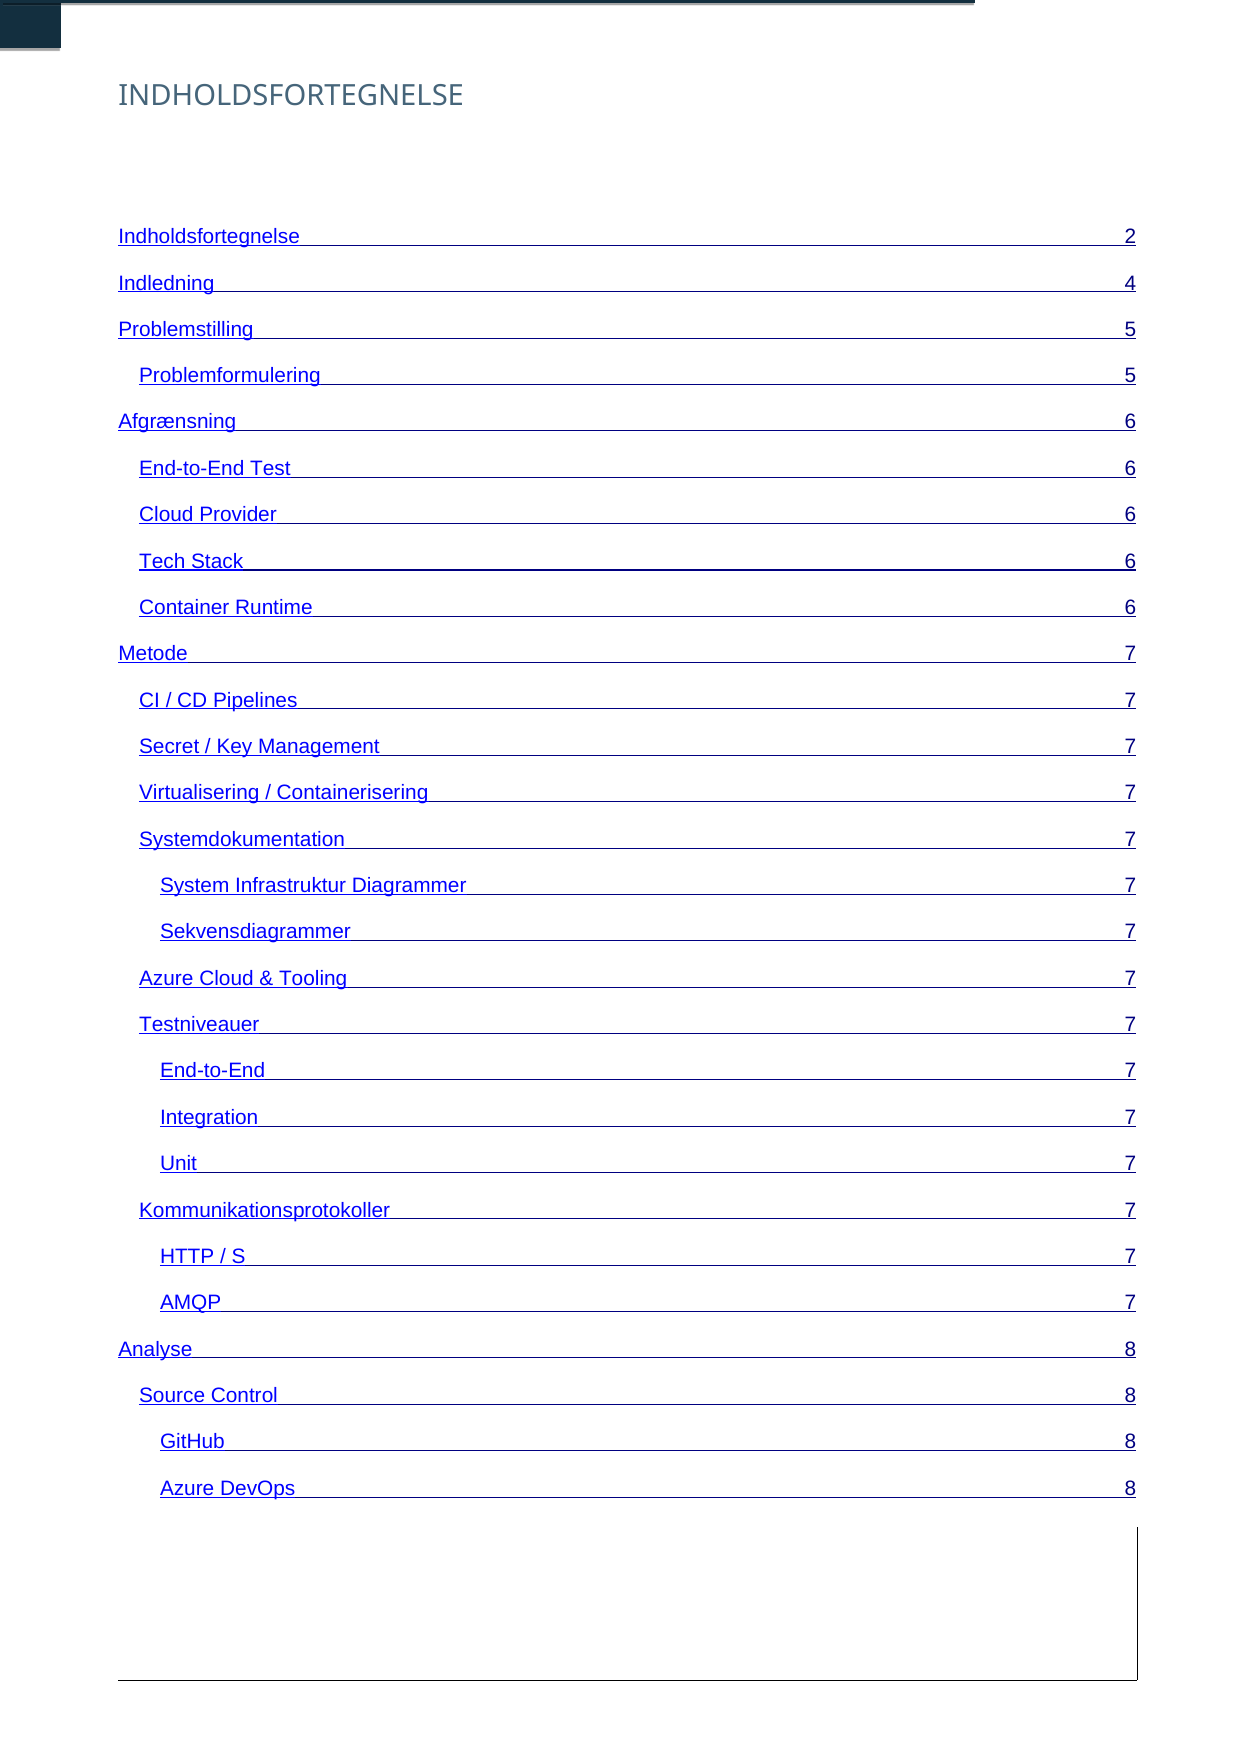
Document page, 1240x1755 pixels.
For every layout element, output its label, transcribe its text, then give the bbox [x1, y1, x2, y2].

subtitle Indholdsfortegnelse [118, 74, 1137, 113]
text Analyse 8 [118, 1336, 1137, 1360]
text Kommunikationsprotokoller 7 [139, 1197, 1137, 1221]
text Systemdokumentation 7 [139, 827, 1137, 851]
text Cloud Provider 6 [139, 502, 1137, 526]
text Virtualisering / Containerisering 7 [139, 780, 1137, 804]
text Azure Cloud & Tooling 7 [139, 966, 1137, 989]
text Problemformulering 5 [139, 363, 1137, 387]
text Afgrænsning 6 [118, 409, 1137, 433]
text System Infrastruktur Diagrammer 7 [160, 873, 1137, 897]
text CI / CD Pipelines 7 [139, 687, 1137, 711]
text Metode 7 [118, 641, 1137, 665]
text Indholdsfortegnelse 2 [118, 224, 1137, 248]
text End-to-End 7 [160, 1058, 1137, 1082]
text GitHub 8 [160, 1429, 1137, 1453]
text Sekvensdiagrammer 7 [160, 919, 1137, 943]
text Unit 7 [160, 1151, 1137, 1175]
text Secret / Key Management 7 [139, 734, 1137, 758]
text Source Control 8 [139, 1383, 1137, 1407]
text AMQP 7 [160, 1290, 1137, 1314]
text Testniveauer 7 [139, 1012, 1137, 1036]
text Problemstilling 5 [118, 317, 1137, 341]
text Integration 7 [160, 1105, 1137, 1129]
text Indledning 4 [118, 270, 1137, 294]
text End-to-End Test 6 [139, 456, 1137, 480]
text HTTP / S 7 [160, 1244, 1137, 1268]
text Container Runtime 6 [139, 595, 1137, 619]
text Tech Stack 6 [139, 548, 1137, 572]
text Azure DevOps 8 [160, 1476, 1137, 1499]
